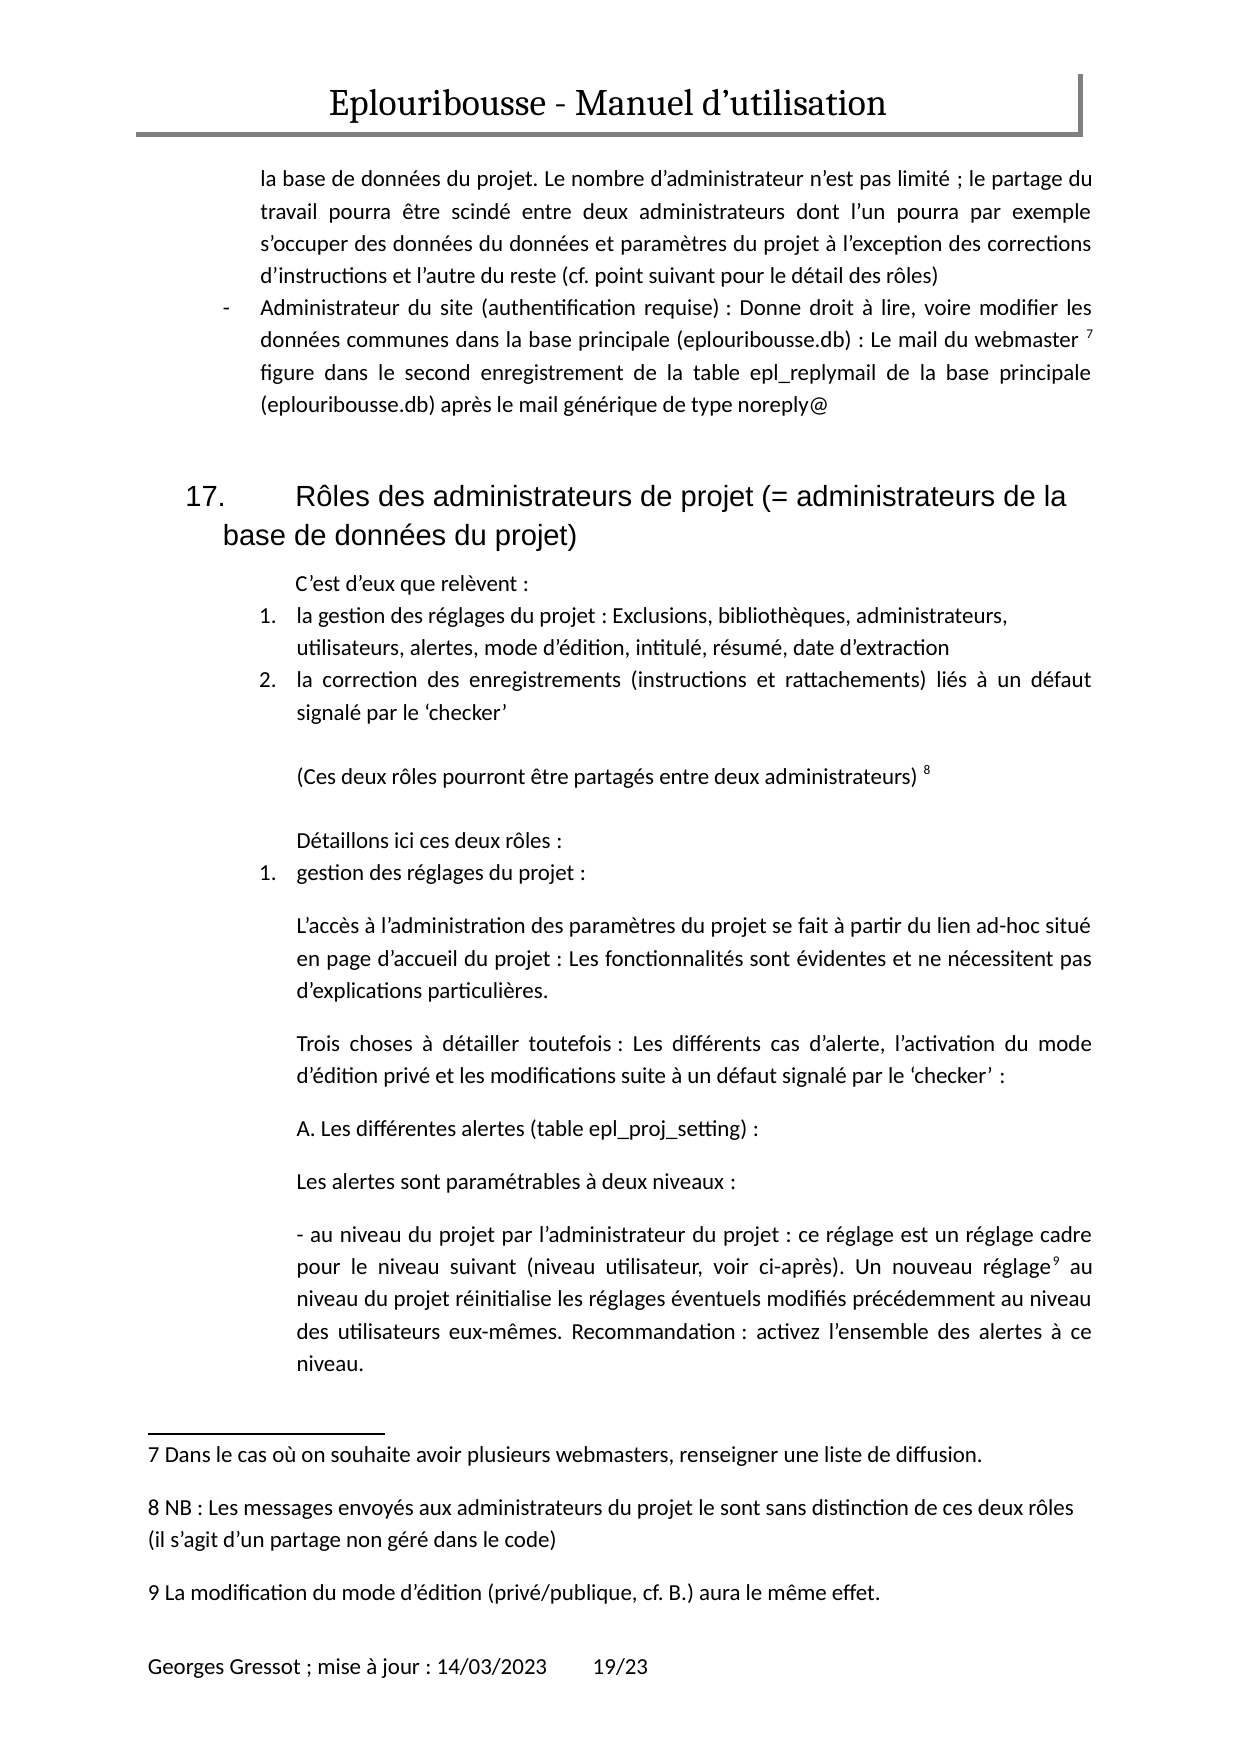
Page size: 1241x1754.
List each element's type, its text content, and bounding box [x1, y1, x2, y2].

list Les alertes sont paramétrables à deux niveaux : [259, 1167, 1093, 1195]
list Trois choses à détailler toutefois : Les différents cas d’alerte, l’activation du mode d’édition privé et les modifications suite à un défaut signalé par le ‘checker’ : [259, 1029, 1093, 1089]
list A. Les différentes alertes (table epl_proj_setting) : [259, 1114, 1093, 1142]
list C’est d’eux que relèvent : [221, 569, 1093, 597]
list la gestion des réglages du projet : Exclusions, bibliothèques, administrateurs, utilisateurs, alertes, mode d’édition, intitulé, résumé, date d’extraction [259, 601, 1093, 661]
list la correction des enregistrements (instructions et rattachements) liés à un défaut signalé par le ‘checker’ [259, 665, 1093, 726]
list NB : Les messages envoyés aux administrateurs du projet le sont sans distinction de ces deux rôles (il s’agit d’un partage non géré dans le code) [148, 1493, 1093, 1553]
subtitle Rôles des administrateurs de projet (= administrateurs de la base de données du projet) [185, 479, 1093, 551]
list - au niveau du projet par l’administrateur du projet : ce réglage est un réglage cadre pour le niveau suivant (niveau utilisateur, voir ci-après). Un nouveau réglage au niveau du projet réinitialise les réglages éventuels modifiés précédemment au niveau des utilisateurs eux-mêmes. Recommandation : activez l’ensemble des alertes à ce niveau. [259, 1220, 1093, 1377]
list L’accès à l’administration des paramètres du projet se fait à partir du lien ad-hoc situé en page d’accueil du projet : Les fonctionnalités sont évidentes et ne nécessitent pas d’explications particulières. [259, 912, 1093, 1004]
list Détaillons ici ces deux rôles : [259, 826, 1093, 854]
list (Ces deux rôles pourront être partagés entre deux administrateurs) [259, 762, 1093, 790]
list gestion des réglages du projet : [259, 858, 1093, 887]
list la base de données du projet. Le nombre d’administrateur n’est pas limité ; le partage du travail pourra être scindé entre deux administrateurs dont l’un pourra par exemple s’occuper des données du données et paramètres du projet à l’exception des corrections d’instructions et l’autre du reste (cf. point suivant pour le détail des rôles) [223, 164, 1093, 289]
list Dans le cas où on souhaite avoir plusieurs webmasters, renseigner une liste de diffusion. [148, 1440, 1093, 1468]
list Administrateur du site (authentification requise) : Donne droit à lire, voire modifier les données communes dans la base principale (eplouribousse.db) : Le mail du webmaster figure dans le second enregistrement de la table epl_replymail de la base principale (eplouribousse.db) après le mail générique de type noreply@ [223, 293, 1093, 418]
list La modification du mode d’édition (privé/publique, cf. B.) aura le même effet. [148, 1578, 1093, 1606]
